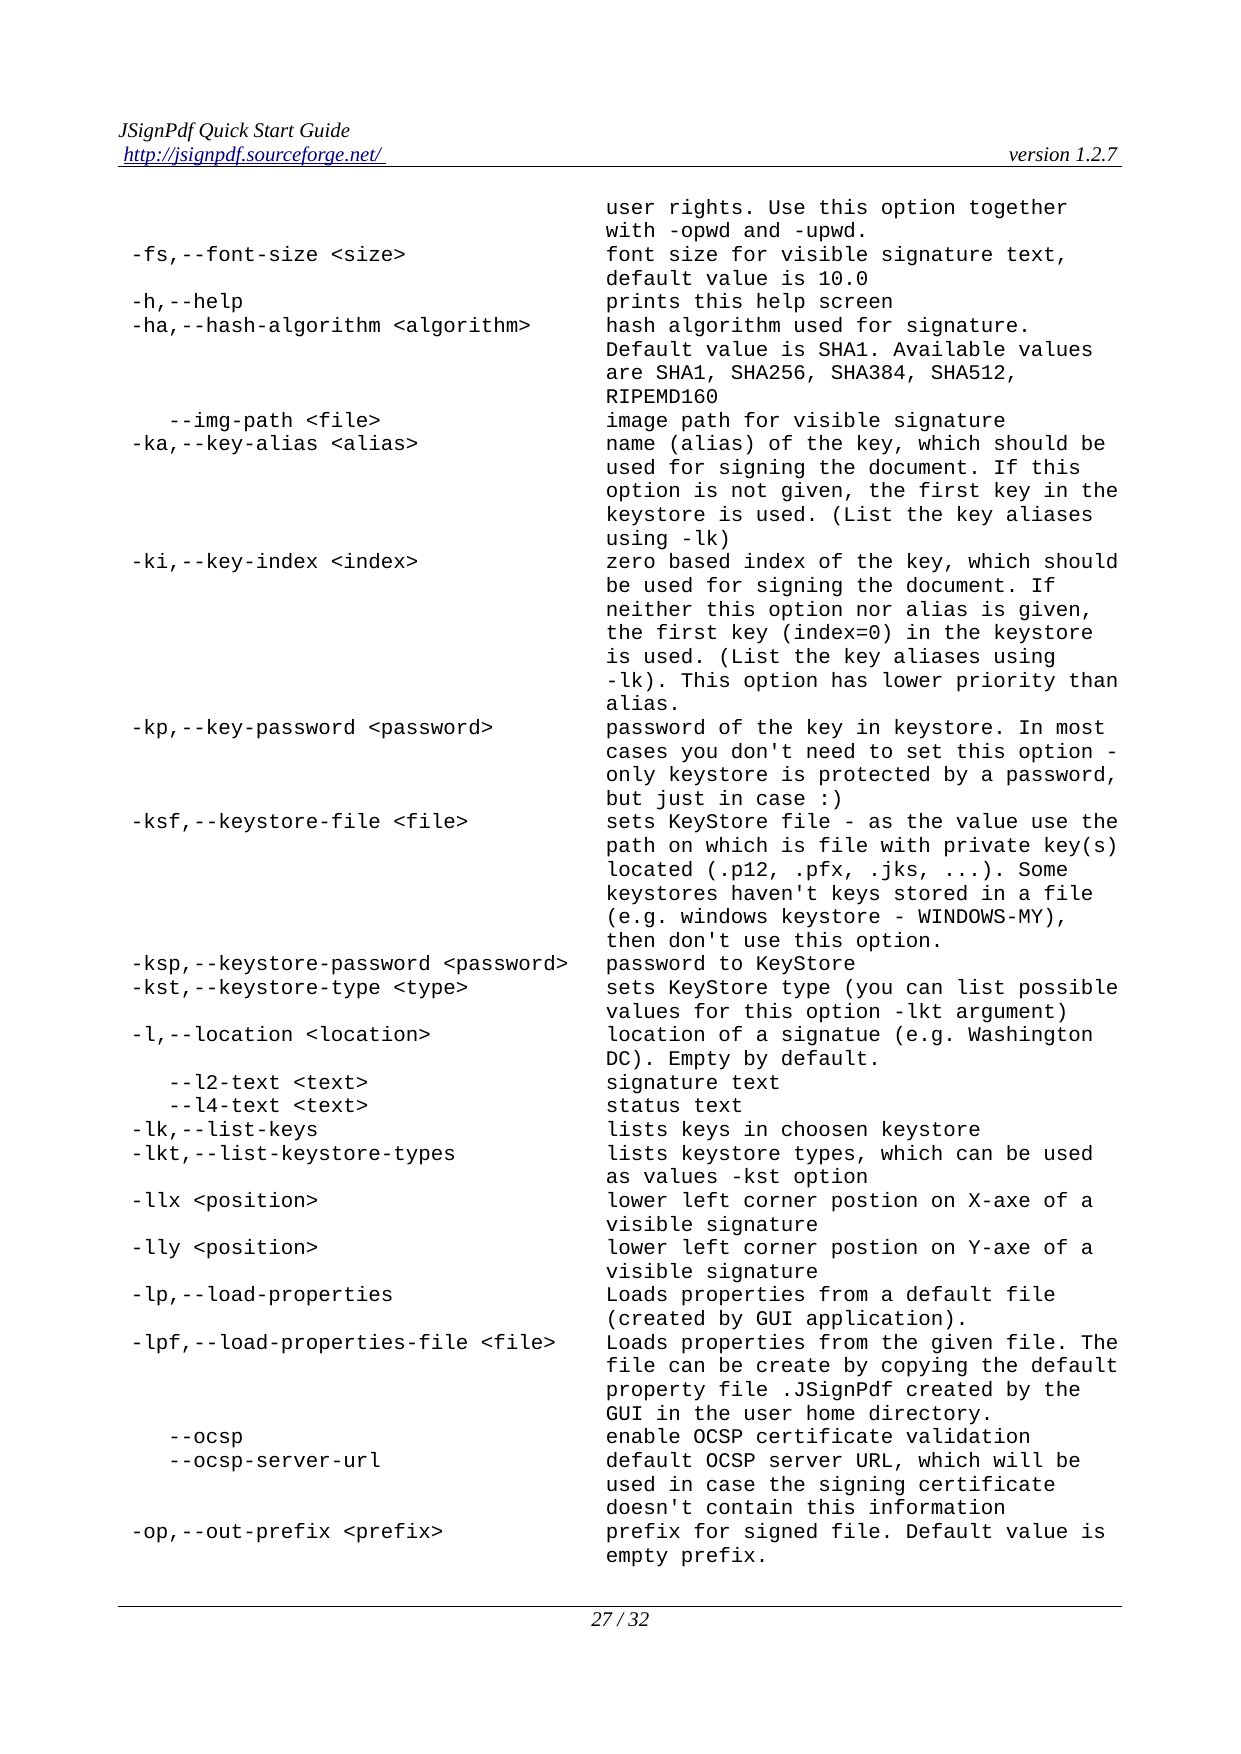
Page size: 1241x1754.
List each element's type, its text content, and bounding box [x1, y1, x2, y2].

text -ksp,--keystore-password <password> password to KeyStore [118, 953, 1122, 977]
text visible signature [118, 1261, 1122, 1284]
text alias. [118, 693, 1122, 717]
text -lpf,--load-properties-file <file> Loads properties from the given file. The [118, 1332, 1122, 1355]
text --l4-text <text> status text [118, 1095, 1122, 1119]
text -ksf,--keystore-file <file> sets KeyStore file - as the value use the [118, 812, 1122, 835]
text used for signing the document. If this [118, 457, 1122, 481]
text as values -kst option [118, 1166, 1122, 1190]
text with -opwd and -upwd. [118, 220, 1122, 244]
text option is not given, the first key in the [118, 481, 1122, 504]
text -lk,--list-keys lists keys in choosen keystore [118, 1119, 1122, 1143]
text values for this option -lkt argument) [118, 1001, 1122, 1024]
text (e.g. windows keystore - WINDOWS-MY), [118, 906, 1122, 930]
text using -lk) [118, 528, 1122, 551]
text user rights. Use this option together [118, 197, 1122, 220]
text then don't use this option. [118, 930, 1122, 953]
text DC). Empty by default. [118, 1048, 1122, 1072]
text default value is 10.0 [118, 268, 1122, 291]
text -llx <position> lower left corner postion on X-axe of a [118, 1190, 1122, 1213]
text neither this option nor alias is given, [118, 599, 1122, 622]
text -kp,--key-password <password> password of the key in keystore. In most [118, 717, 1122, 741]
text -fs,--font-size <size> font size for visible signature text, [118, 244, 1122, 268]
text -lp,--load-properties Loads properties from a default file [118, 1284, 1122, 1308]
text -h,--help prints this help screen [118, 291, 1122, 315]
text -ha,--hash-algorithm <algorithm> hash algorithm used for signature. [118, 315, 1122, 339]
text visible signature [118, 1213, 1122, 1237]
text RIPEMD160 [118, 386, 1122, 409]
text is used. (List the key aliases using [118, 646, 1122, 670]
text file can be create by copying the default [118, 1355, 1122, 1379]
text -l,--location <location> location of a signatue (e.g. Washington [118, 1024, 1122, 1048]
text property file .JSignPdf created by the [118, 1379, 1122, 1403]
text --ocsp-server-url default OCSP server URL, which will be [118, 1450, 1122, 1474]
text located (.p12, .pfx, .jks, ...). Some [118, 859, 1122, 882]
text but just in case :) [118, 788, 1122, 812]
text path on which is file with private key(s) [118, 835, 1122, 859]
text used in case the signing certificate [118, 1474, 1122, 1497]
text --l2-text <text> signature text [118, 1072, 1122, 1095]
text -ki,--key-index <index> zero based index of the key, which should [118, 551, 1122, 575]
text -ka,--key-alias <alias> name (alias) of the key, which should be [118, 433, 1122, 457]
text empty prefix. [118, 1544, 1122, 1568]
text (created by GUI application). [118, 1308, 1122, 1332]
text keystores haven't keys stored in a file [118, 882, 1122, 906]
text only keystore is protected by a password, [118, 764, 1122, 788]
text be used for signing the document. If [118, 575, 1122, 599]
text --ocsp enable OCSP certificate validation [118, 1426, 1122, 1450]
text Default value is SHA1. Available values [118, 339, 1122, 362]
text -lkt,--list-keystore-types lists keystore types, which can be used [118, 1143, 1122, 1166]
text -lk). This option has lower priority than [118, 670, 1122, 693]
text the first key (index=0) in the keystore [118, 622, 1122, 646]
text -kst,--keystore-type <type> sets KeyStore type (you can list possible [118, 977, 1122, 1001]
text keystore is used. (List the key aliases [118, 504, 1122, 528]
text GUI in the user home directory. [118, 1403, 1122, 1426]
text are SHA1, SHA256, SHA384, SHA512, [118, 362, 1122, 386]
text -lly <position> lower left corner postion on Y-axe of a [118, 1237, 1122, 1261]
text -op,--out-prefix <prefix> prefix for signed file. Default value is [118, 1521, 1122, 1544]
text cases you don't need to set this option - [118, 741, 1122, 764]
text doesn't contain this information [118, 1497, 1122, 1521]
text --img-path <file> image path for visible signature [118, 409, 1122, 433]
